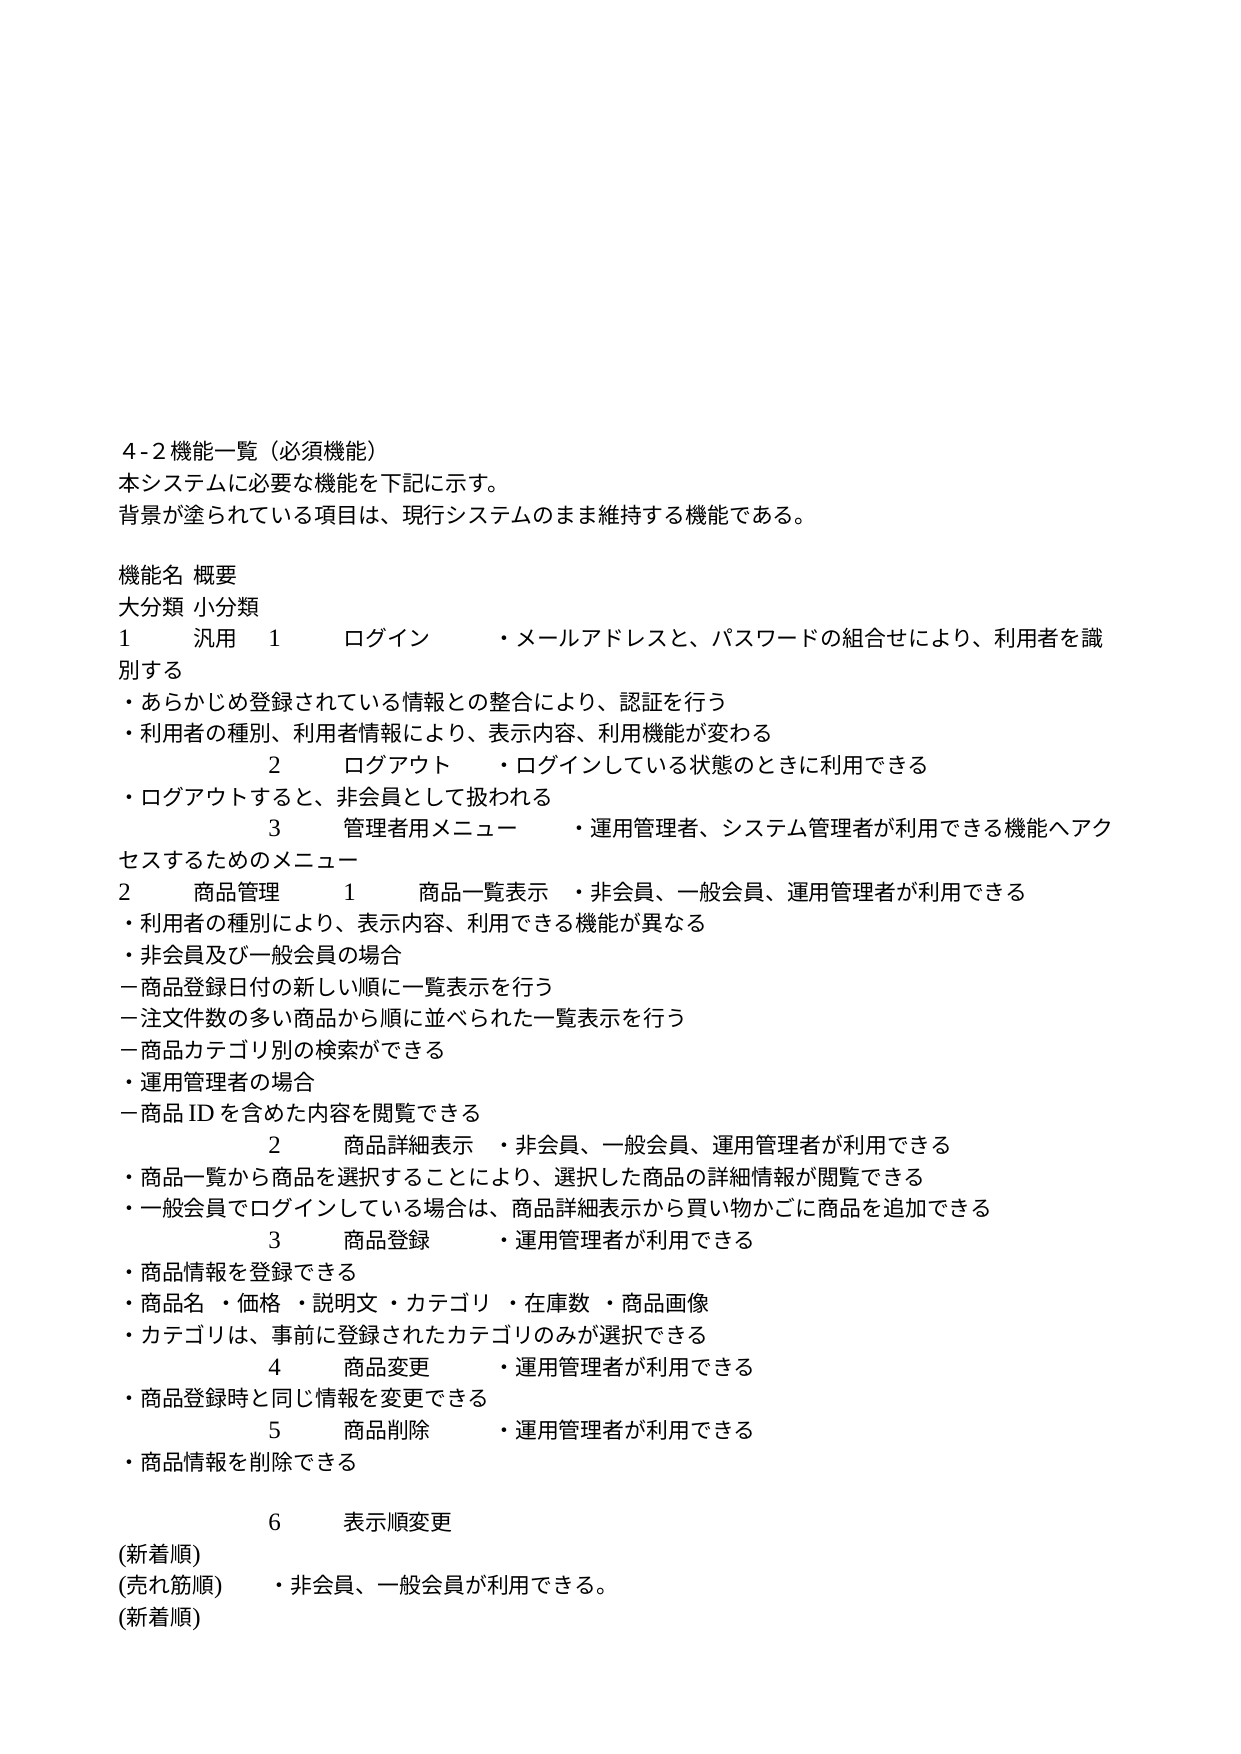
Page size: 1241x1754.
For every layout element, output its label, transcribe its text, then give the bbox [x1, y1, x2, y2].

text 2 商品詳細表示 ・非会員、一般会員、運用管理者が利用できる [118, 1128, 1122, 1160]
text －商品登録日付の新しい順に一覧表示を行う [118, 970, 1122, 1001]
text ・商品名 ・価格 ・説明文 ・カテゴリ ・在庫数 ・商品画像 [118, 1286, 1122, 1318]
text －商品カテゴリ別の検索ができる [118, 1033, 1122, 1065]
text ・カテゴリは、事前に登録されたカテゴリのみが選択できる [118, 1318, 1122, 1350]
text 機能名 概要 [118, 558, 1122, 590]
text ・商品情報を削除できる [118, 1445, 1122, 1476]
text 2 商品管理 1 商品一覧表示 ・非会員、一般会員、運用管理者が利用できる [118, 875, 1122, 906]
text (売れ筋順) ・非会員、一般会員が利用できる。 [118, 1568, 1122, 1600]
text ・商品登録時と同じ情報を変更できる [118, 1381, 1122, 1413]
text 背景が塗られている項目は、現行システムのまま維持する機能である。 [118, 498, 1122, 529]
text 3 商品登録 ・運用管理者が利用できる [118, 1223, 1122, 1255]
text 5 商品削除 ・運用管理者が利用できる [118, 1413, 1122, 1445]
text ・利用者の種別、利用者情報により、表示内容、利用機能が変わる [118, 716, 1122, 748]
text (新着順) [118, 1537, 1122, 1568]
text 2 ログアウト ・ログインしている状態のときに利用できる [118, 748, 1122, 780]
text 6 表示順変更 [118, 1505, 1122, 1537]
text (新着順) [118, 1600, 1122, 1632]
text 1 汎用 1 ログイン ・メールアドレスと、パスワードの組合せにより、利用者を識別する [118, 621, 1122, 685]
text ・商品一覧から商品を選択することにより、選択した商品の詳細情報が閲覧できる [118, 1160, 1122, 1191]
text ・利用者の種別により、表示内容、利用できる機能が異なる [118, 906, 1122, 938]
text －注文件数の多い商品から順に並べられた一覧表示を行う [118, 1001, 1122, 1033]
text ・一般会員でログインしている場合は、商品詳細表示から買い物かごに商品を追加できる [118, 1191, 1122, 1223]
text 3 管理者用メニュー ・運用管理者、システム管理者が利用できる機能へアクセスするためのメニュー [118, 811, 1122, 875]
text ・ログアウトすると、非会員として扱われる [118, 780, 1122, 811]
text 4 商品変更 ・運用管理者が利用できる [118, 1350, 1122, 1381]
text ・商品情報を登録できる [118, 1255, 1122, 1286]
text 本システムに必要な機能を下記に示す。 [118, 466, 1122, 498]
text 大分類 小分類 [118, 590, 1122, 621]
text ・運用管理者の場合 [118, 1065, 1122, 1096]
text ・あらかじめ登録されている情報との整合により、認証を行う [118, 685, 1122, 716]
text －商品IDを含めた内容を閲覧できる [118, 1096, 1122, 1128]
text ・非会員及び一般会員の場合 [118, 938, 1122, 970]
text ４-２機能一覧（必須機能） [118, 434, 1122, 466]
